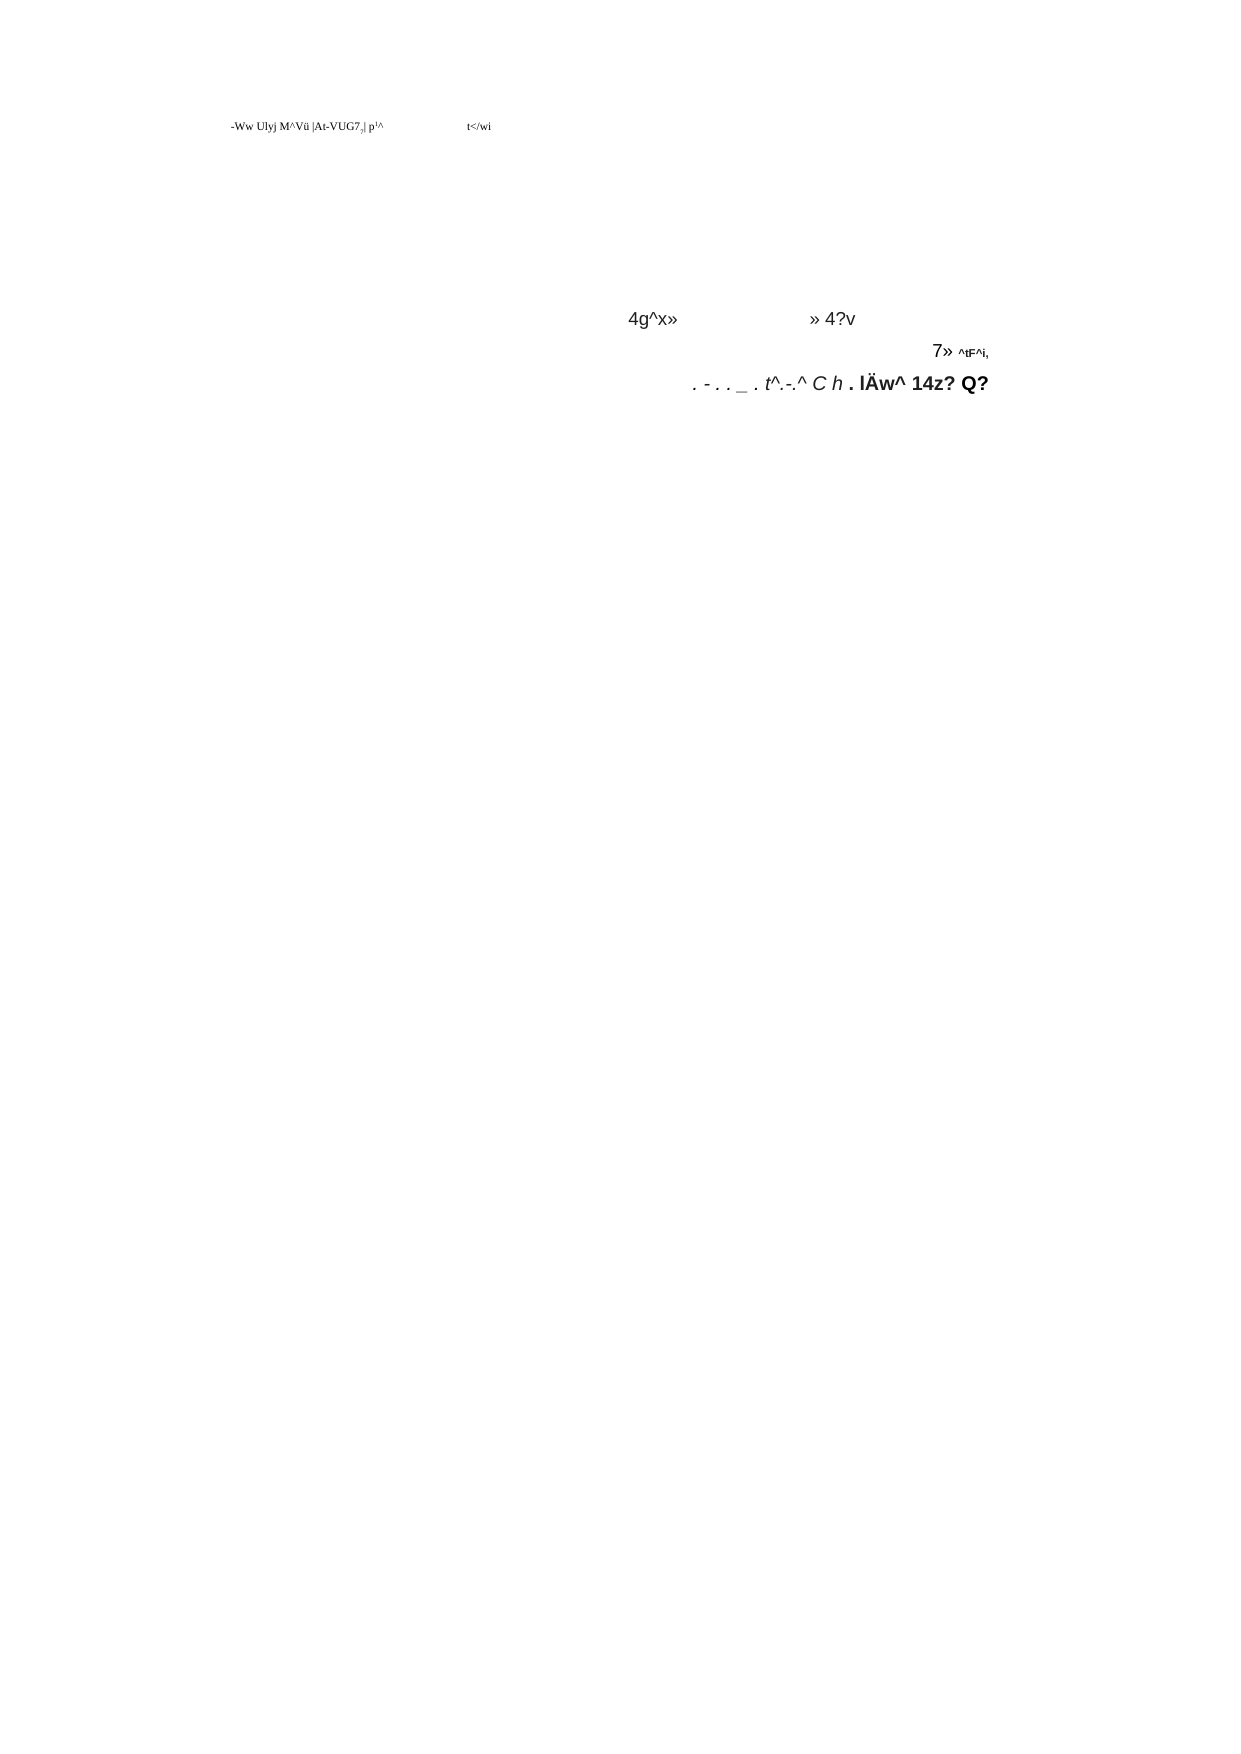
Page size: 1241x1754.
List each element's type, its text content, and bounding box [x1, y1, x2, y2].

text 7» ^tF^i, [231, 339, 988, 361]
text . - . . _ . t^.-.^ C h . lÄw^ 14z? Q? [231, 372, 988, 394]
text 4g^x» » 4?v [231, 308, 855, 329]
text -Ww Ulyj M^Vü |At-VUG77| p1^ t</wi [231, 120, 988, 136]
